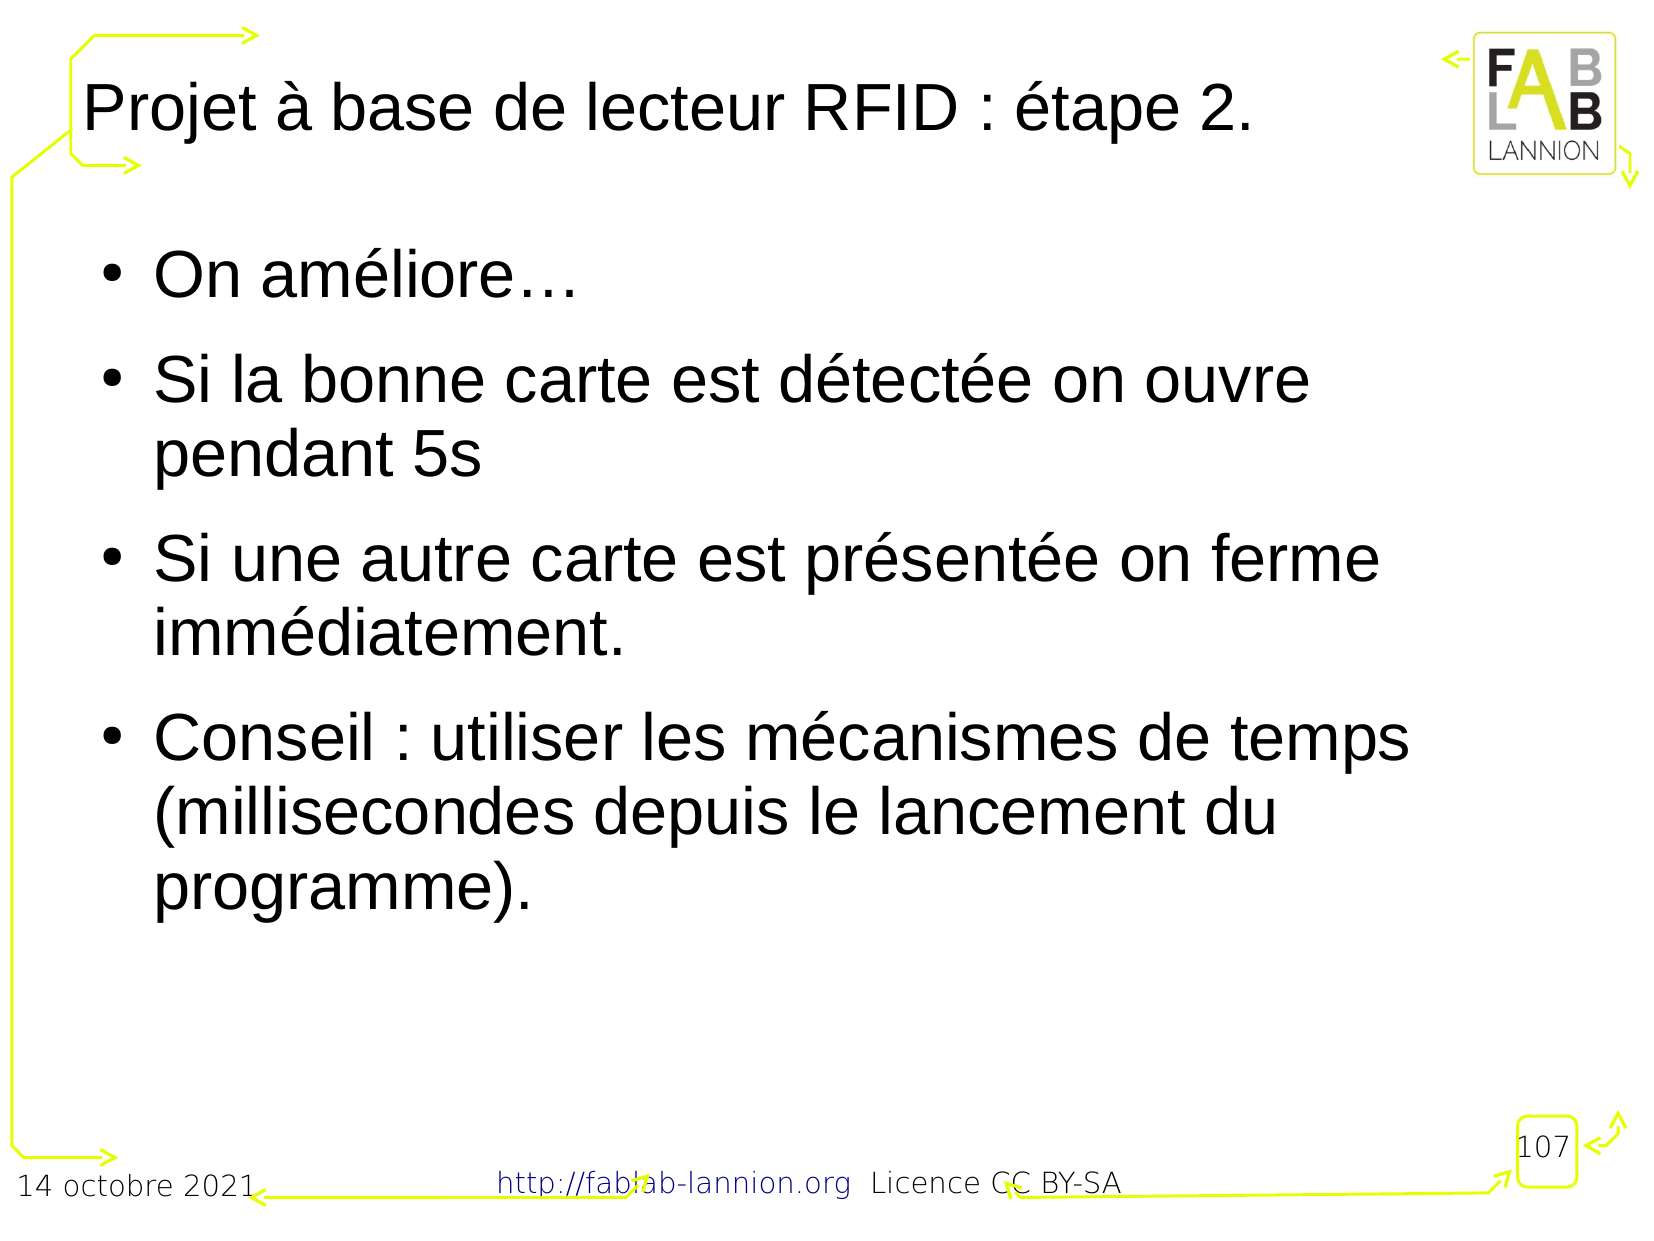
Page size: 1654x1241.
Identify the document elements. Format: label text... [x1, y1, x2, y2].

picture [1470, 29, 1619, 178]
list On améliore… Si la bonne carte est détectée on ouvre pendant 5s Si une autre carte est présentée on ferme immédiatement. Conseil : utiliser les mécanismes de temps (millisecondes depuis le lancement du programme). [82, 237, 1571, 1075]
title Projet à base de lecteur RFID : étape 2. [82, 49, 1441, 166]
